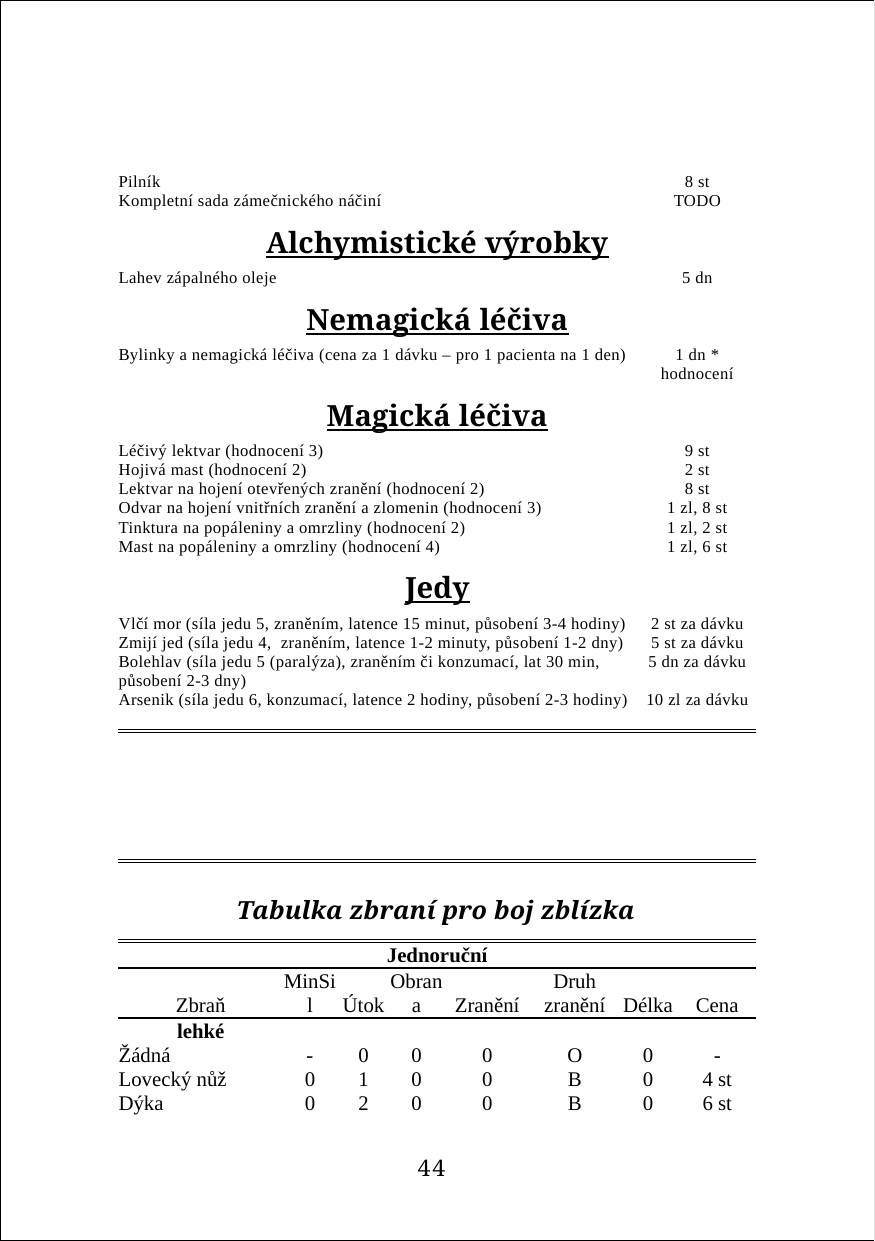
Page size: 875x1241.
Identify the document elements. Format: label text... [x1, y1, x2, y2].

table_cell 1 zl, 2 st [638, 518, 756, 537]
table_cell [638, 709, 756, 728]
table_cell 2 [337, 1091, 390, 1115]
table_cell Dýka [118, 1091, 283, 1115]
table_cell 0 [618, 1043, 678, 1067]
table_cell O [531, 1043, 618, 1067]
table_cell 1 zl, 6 st [638, 537, 756, 556]
table_header Tabulka zbraní pro boj zblízka [118, 863, 756, 938]
table_cell 0 [390, 1091, 443, 1115]
table_cell Lahev zápalného oleje [118, 268, 638, 287]
table_cell Obrana [390, 969, 443, 1017]
table_cell Bolehlav (síla jedu 5 (paralýza), zraněním či konzumací, lat 30 min, působení 2-3 dny) [118, 652, 638, 690]
table_cell 5 st za dávku [638, 633, 756, 652]
table_cell [531, 1019, 618, 1043]
table_cell [443, 1019, 531, 1043]
table_cell lehké [118, 1019, 283, 1043]
table_cell Zranění [443, 969, 531, 1017]
table_cell 0 [443, 1067, 531, 1091]
table_cell [390, 1019, 443, 1043]
table_cell [118, 709, 638, 728]
table_cell Druh zranění [531, 969, 618, 1017]
table_cell 4 st [678, 1067, 756, 1091]
table_cell 0 [443, 1091, 531, 1115]
table_cell Nemagická léčiva [118, 287, 756, 345]
table_cell 0 [618, 1067, 678, 1091]
table_cell Útok [337, 969, 390, 1017]
table_cell - [283, 1043, 337, 1067]
table_cell Pilník [118, 172, 638, 191]
table_cell Hojivá mast (hodnocení 2) [118, 460, 638, 479]
table_cell Délka [618, 969, 678, 1017]
table_cell 5 dn [638, 268, 756, 287]
table_cell Alchymistické výrobky [118, 210, 756, 268]
table_cell Mast na popáleniny a omrzliny (hodnocení 4) [118, 537, 638, 556]
table_cell 8 st [638, 479, 756, 498]
table_cell MinSil [283, 969, 337, 1017]
table_cell [618, 1019, 678, 1043]
table_cell 0 [390, 1067, 443, 1091]
table_cell 2 st [638, 460, 756, 479]
table_cell Jednoruční [118, 943, 756, 967]
table_cell [337, 1019, 390, 1043]
table_cell Bylinky a nemagická léčiva (cena za 1 dávku – pro 1 pacienta na 1 den) [118, 345, 638, 383]
table_cell Zbraň [118, 969, 283, 1017]
table_cell Zmijí jed (síla jedu 4, zraněním, latence 1-2 minuty, působení 1-2 dny) [118, 633, 638, 652]
table_cell B [531, 1067, 618, 1091]
table_cell Cena [678, 969, 756, 1017]
table_cell 10 zl za dávku [638, 690, 756, 709]
table_cell 9 st [638, 441, 756, 460]
table_cell 2 st za dávku [638, 614, 756, 633]
table_cell 1 zl, 8 st [638, 498, 756, 517]
table_cell 0 [283, 1067, 337, 1091]
table_cell Lektvar na hojení otevřených zranění (hodnocení 2) [118, 479, 638, 498]
table_cell Lovecký nůž [118, 1067, 283, 1091]
table_cell Magická léčiva [118, 383, 756, 441]
table_cell 1 dn * hodnocení [638, 345, 756, 383]
table_cell Žádná [118, 1043, 283, 1067]
table_cell 0 [337, 1043, 390, 1067]
table_cell 0 [283, 1091, 337, 1115]
table_cell 0 [390, 1043, 443, 1067]
table_cell [283, 1019, 337, 1043]
table_cell Odvar na hojení vnitřních zranění a zlomenin (hodnocení 3) [118, 498, 638, 517]
table_cell Tinktura na popáleniny a omrzliny (hodnocení 2) [118, 518, 638, 537]
table_cell 1 [337, 1067, 390, 1091]
table_cell 5 dn za dávku [638, 652, 756, 690]
table_cell 8 st [638, 172, 756, 191]
table_cell 6 st [678, 1091, 756, 1115]
table_cell Kompletní sada zámečnického náčiní [118, 191, 638, 210]
table_cell [678, 1019, 756, 1043]
table_cell 0 [443, 1043, 531, 1067]
table_cell Arsenik (síla jedu 6, konzumací, latence 2 hodiny, působení 2-3 hodiny) [118, 690, 638, 709]
table_cell Jedy [118, 556, 756, 613]
table_cell Léčivý lektvar (hodnocení 3) [118, 441, 638, 460]
table_cell 0 [618, 1091, 678, 1115]
table_cell TODO [638, 191, 756, 210]
table_cell - [678, 1043, 756, 1067]
table_cell B [531, 1091, 618, 1115]
table_cell Vlčí mor (síla jedu 5, zraněním, latence 15 minut, působení 3-4 hodiny) [118, 614, 638, 633]
